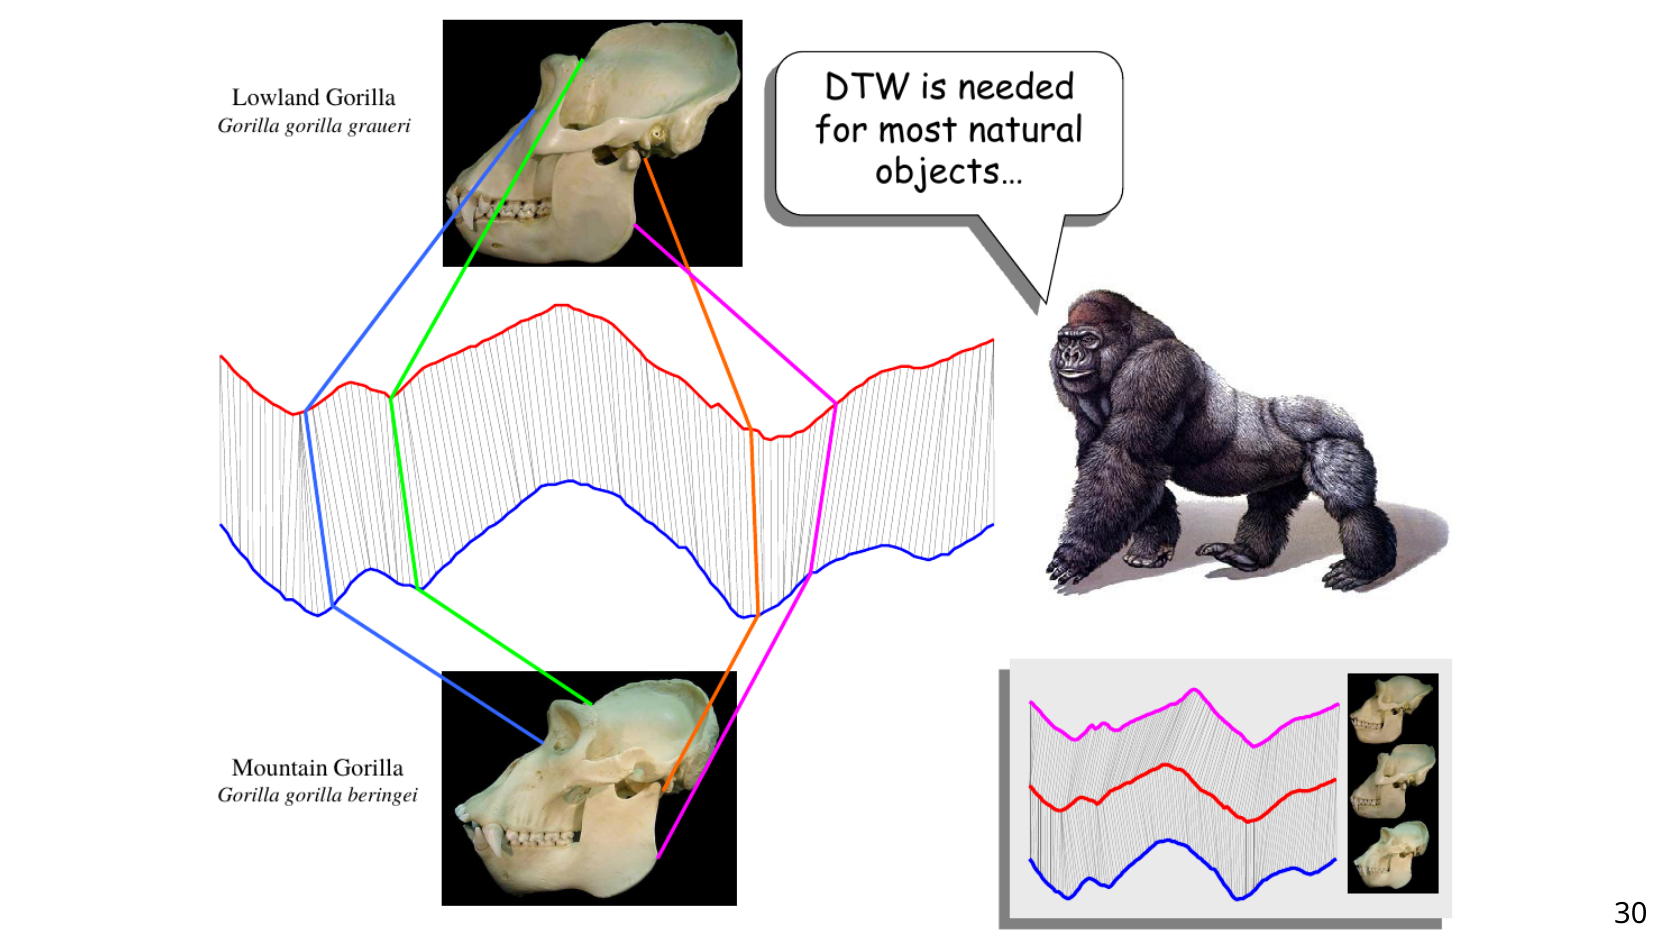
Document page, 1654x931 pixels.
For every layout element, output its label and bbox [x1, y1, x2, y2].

picture [206, 3, 1460, 931]
